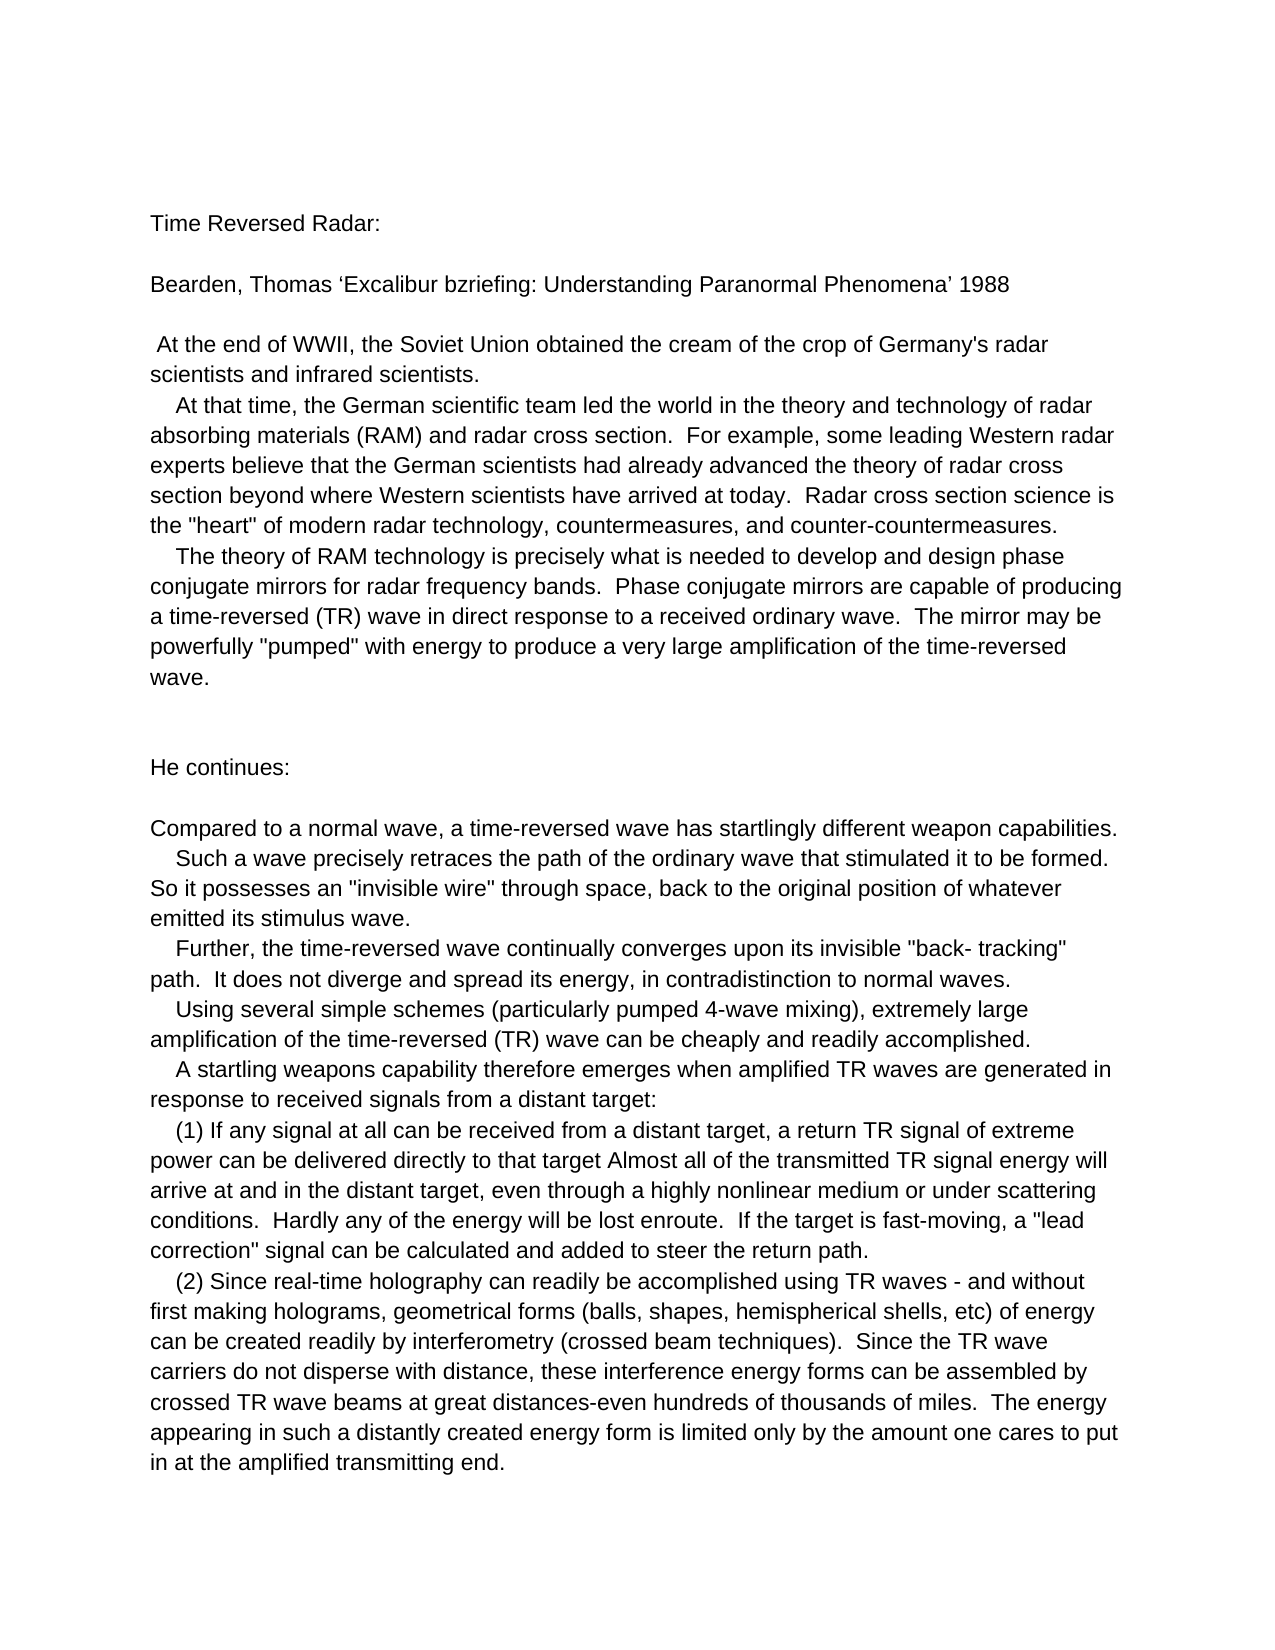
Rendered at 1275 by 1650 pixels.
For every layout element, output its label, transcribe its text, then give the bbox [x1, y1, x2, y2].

text At the end of WWII, the Soviet Union obtained the cream of the crop of Germany's radar scientists and infrared scientists. At that time, the German scientific team led the world in the theory and technology of radar absorbing materials (RAM) and radar cross section. For example, some leading Western radar experts believe that the German scientists had already advanced the theory of radar cross section beyond where Western scientists have arrived at today. Radar cross section science is the "heart" of modern radar technology, countermeasures, and counter-countermeasures. The theory of RAM technology is precisely what is needed to develop and design phase conjugate mirrors for radar frequency bands. Phase conjugate mirrors are capable of producing a time-reversed (TR) wave in direct response to a received ordinary wave. The mirror may be powerfully "pumped" with energy to produce a very large amplification of the time-reversed wave. [150, 331, 1125, 690]
text Bearden, Thomas ‘Excalibur bzriefing: Understanding Paranormal Phenomena’ 1988 [150, 271, 1125, 297]
text Time Reversed Radar: [150, 210, 1125, 237]
text Compared to a normal wave, a time-reversed wave has startlingly different weapon capabilities. Such a wave precisely retraces the path of the ordinary wave that stimulated it to be formed. So it possesses an "invisible wire" through space, back to the original position of whatever emitted its stimulus wave. Further, the time-reversed wave continually converges upon its invisible "back- tracking" path. It does not diverge and spread its energy, in contradistinction to normal waves. Using several simple schemes (particularly pumped 4-wave mixing), extremely large amplification of the time-reversed (TR) wave can be cheaply and readily accomplished. A startling weapons capability therefore emerges when amplified TR waves are generated in response to received signals from a distant target: (1) If any signal at all can be received from a distant target, a return TR signal of extreme power can be delivered directly to that target Almost all of the transmitted TR signal energy will arrive at and in the distant target, even through a highly nonlinear medium or under scattering conditions. Hardly any of the energy will be lost enroute. If the target is fast-moving, a "lead correction" signal can be calculated and added to steer the return path. (2) Since real-time holography can readily be accomplished using TR waves - and without first making holograms, geometrical forms (balls, shapes, hemispherical shells, etc) of energy can be created readily by interferometry (crossed beam techniques). Since the TR wave carriers do not disperse with distance, these interference energy forms can be assembled by crossed TR wave beams at great distances-even hundreds of thousands of miles. The energy appearing in such a distantly created energy form is limited only by the amount one cares to put in at the amplified transmitting end. [150, 814, 1125, 1475]
text He continues: [150, 754, 1125, 781]
